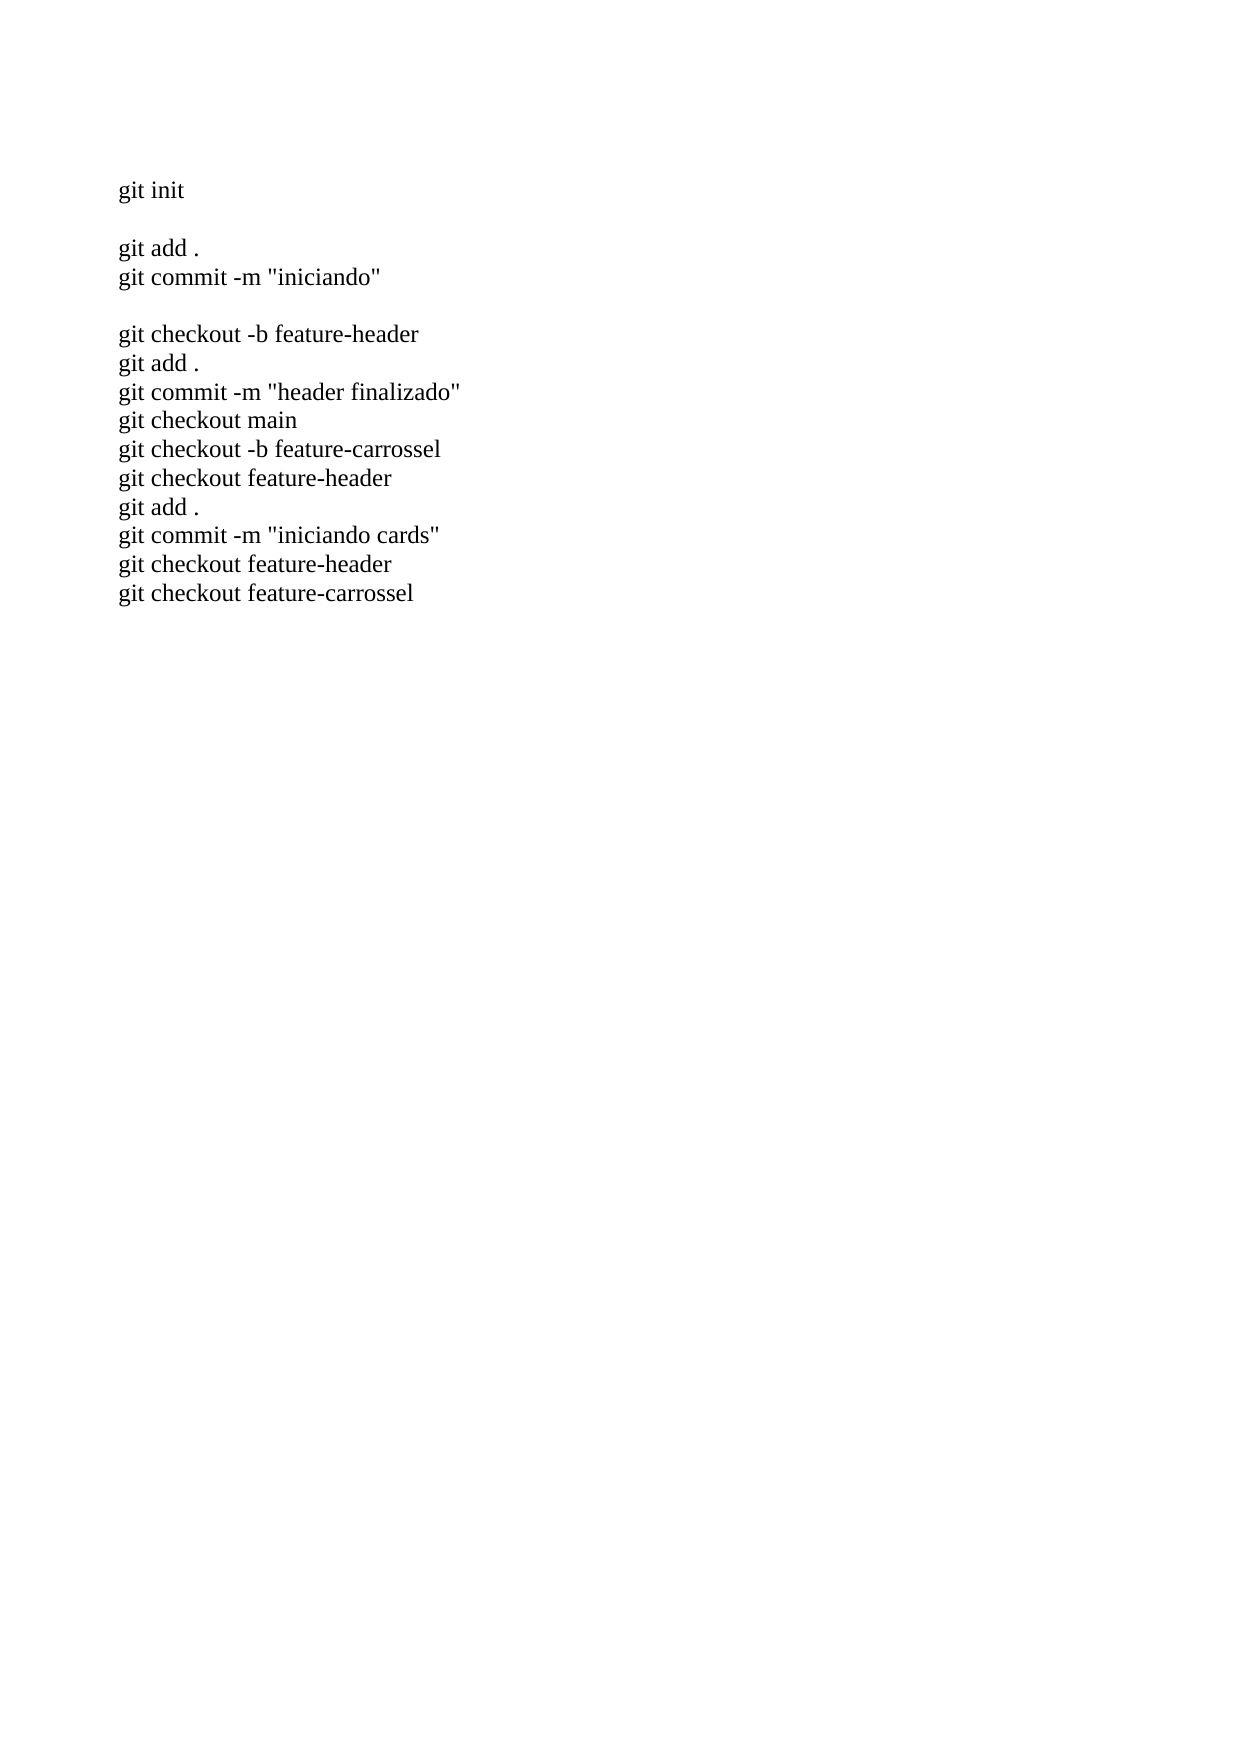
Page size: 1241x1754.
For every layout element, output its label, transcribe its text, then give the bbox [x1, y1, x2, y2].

text git checkout feature-carrossel [118, 578, 1122, 607]
text git checkout feature-header [118, 549, 1122, 578]
text git commit -m "header finalizado" [118, 377, 1122, 406]
text git checkout main [118, 406, 1122, 434]
text git checkout feature-header [118, 463, 1122, 492]
text git checkout -b feature-header [118, 319, 1122, 348]
text git init [118, 176, 1122, 204]
text git add . [118, 348, 1122, 377]
text git add . [118, 233, 1122, 262]
text git commit -m "iniciando cards" [118, 521, 1122, 549]
text git add . [118, 492, 1122, 521]
text git commit -m "iniciando" [118, 262, 1122, 291]
text git checkout -b feature-carrossel [118, 434, 1122, 463]
